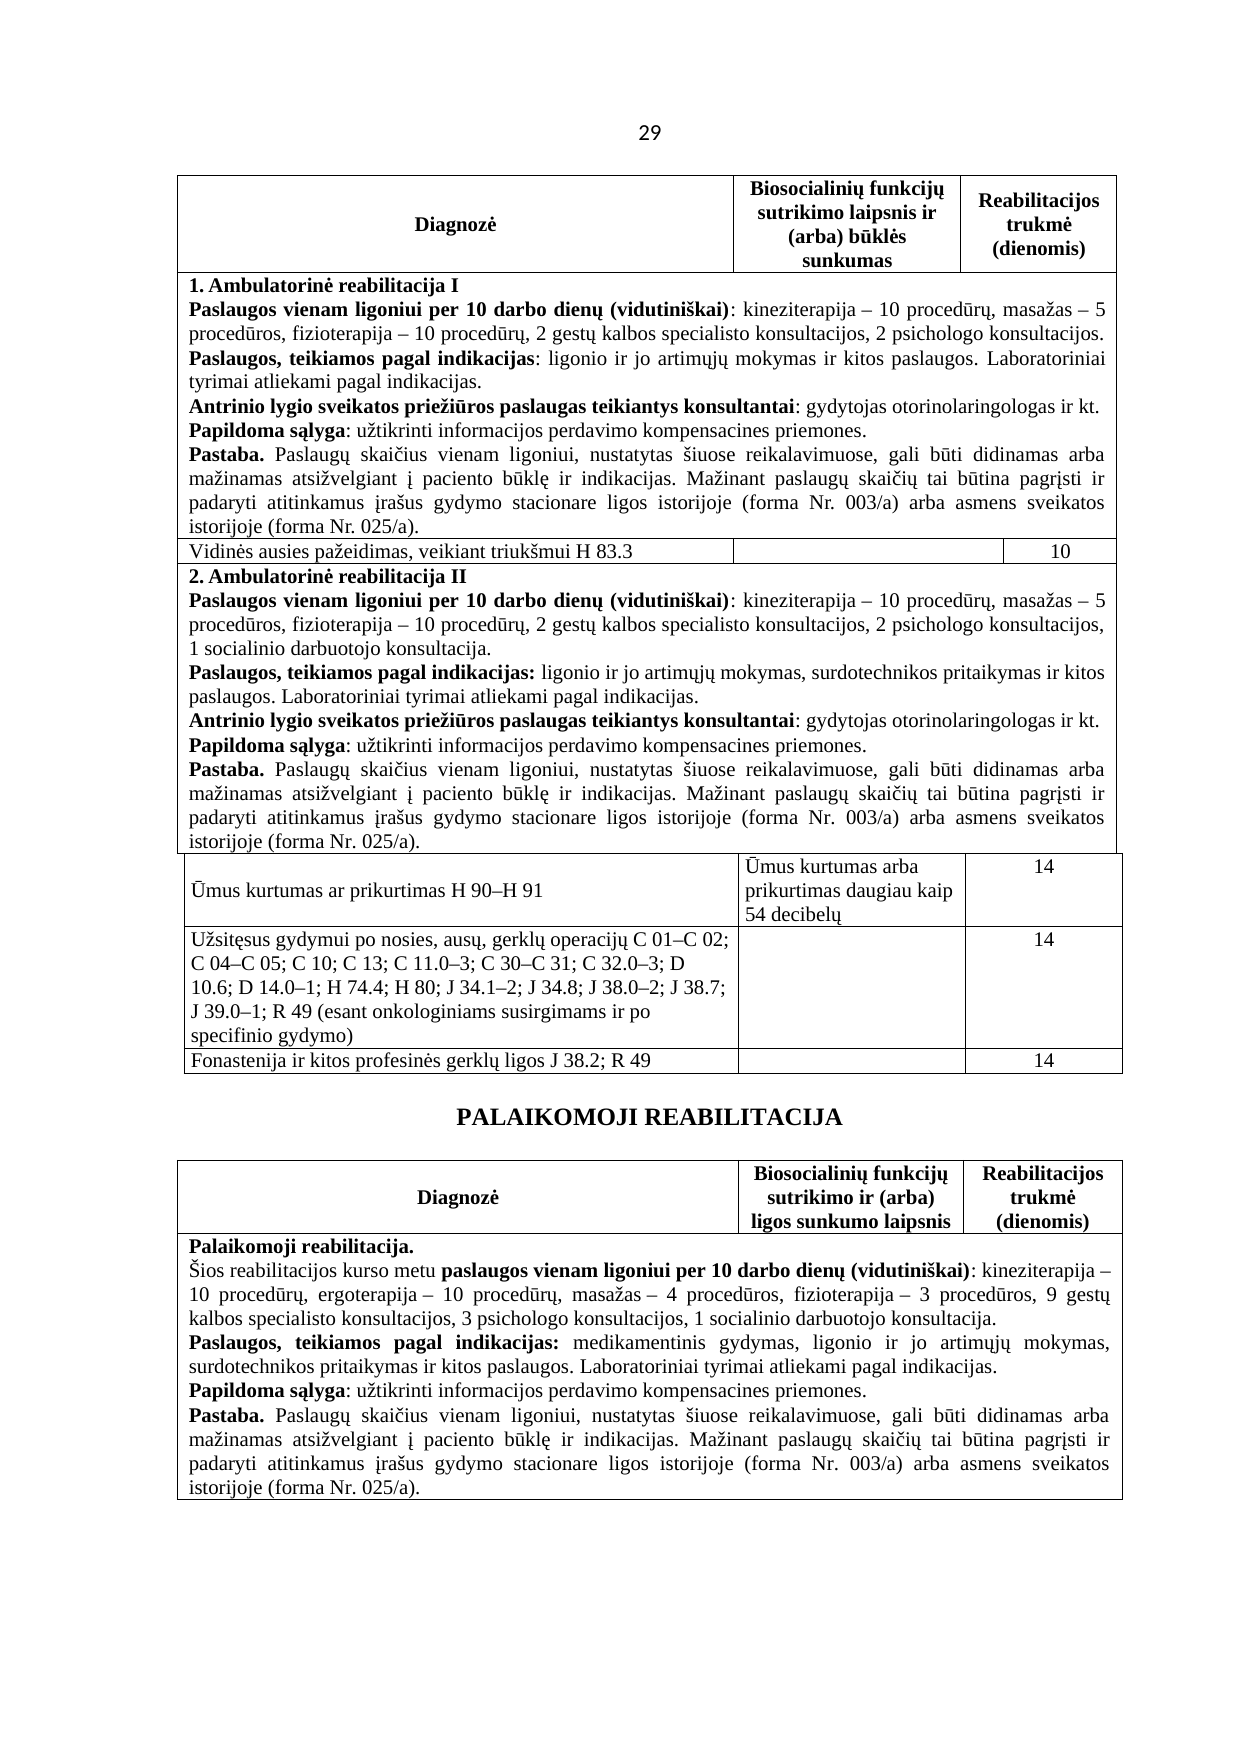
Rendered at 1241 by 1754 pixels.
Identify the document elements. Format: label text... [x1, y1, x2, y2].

table_cell [1117, 538, 1122, 563]
table_cell Ūmus kurtumas arba prikurtimas daugiau kaip 54 decibelų [739, 854, 965, 926]
table_header Biosocialinių funkcijų sutrikimo ir (arba) ligos sunkumo laipsnis [739, 1161, 963, 1233]
table_cell 14 [966, 927, 1122, 1047]
subtitle PALAIKOMOJI REABILITACIJA [177, 1102, 1122, 1131]
table_cell Ūmus kurtumas ar prikurtimas H 90–H 91 [185, 854, 738, 926]
table_cell [734, 539, 1003, 563]
table_cell [177, 1048, 184, 1072]
table_cell [177, 926, 184, 1047]
table_header [1117, 175, 1122, 272]
table_cell [177, 854, 184, 926]
table_cell [1117, 272, 1122, 538]
table_header Diagnozė [178, 1161, 738, 1233]
table_header Reabilitacijos trukmė (dienomis) [961, 176, 1116, 272]
table_cell 14 [966, 1049, 1122, 1072]
table_cell 14 [966, 854, 1122, 926]
table_cell 2. Ambulatorinė reabilitacija II Paslaugos vienam ligoniui per 10 darbo dienų (vidutiniškai): kineziterapija – 10 procedūrų, masažas – 5 procedūros, fizioterapija – 10 procedūrų, 2 gestų kalbos specialisto konsultacijos, 2 psichologo konsultacijos, 1 socialinio darbuotojo konsultacija. Paslaugos, teikiamos pagal indikacijas: ligonio ir jo artimųjų mokymas, surdotechnikos pritaikymas ir kitos paslaugos. Laboratoriniai tyrimai atliekami pagal indikacijas. Antrinio lygio sveikatos priežiūros paslaugas teikiantys konsultantai: gydytojas otorinolaringologas ir kt. Papildoma sąlyga: užtikrinti informacijos perdavimo kompensacines priemones. Pastaba. Paslaugų skaičius vienam ligoniui, nustatytas šiuose reikalavimuose, gali būti didinamas arba mažinamas atsižvelgiant į paciento būklę ir indikacijas. Mažinant paslaugų skaičių tai būtina pagrįsti ir padaryti atitinkamus įrašus gydymo stacionare ligos istorijoje (forma Nr. 003/a) arba asmens sveikatos istorijoje (forma Nr. 025/a). [178, 564, 1116, 853]
table_cell [1117, 563, 1122, 853]
table_header Biosocialinių funkcijų sutrikimo laipsnis ir (arba) būklės sunkumas [734, 176, 960, 272]
table_cell 1. Ambulatorinė reabilitacija I Paslaugos vienam ligoniui per 10 darbo dienų (vidutiniškai): kineziterapija – 10 procedūrų, masažas – 5 procedūros, fizioterapija – 10 procedūrų, 2 gestų kalbos specialisto konsultacijos, 2 psichologo konsultacijos. Paslaugos, teikiamos pagal indikacijas: ligonio ir jo artimųjų mokymas ir kitos paslaugos. Laboratoriniai tyrimai atliekami pagal indikacijas. Antrinio lygio sveikatos priežiūros paslaugas teikiantys konsultantai: gydytojas otorinolaringologas ir kt. Papildoma sąlyga: užtikrinti informacijos perdavimo kompensacines priemones. Pastaba. Paslaugų skaičius vienam ligoniui, nustatytas šiuose reikalavimuose, gali būti didinamas arba mažinamas atsižvelgiant į paciento būklę ir indikacijas. Mažinant paslaugų skaičių tai būtina pagrįsti ir padaryti atitinkamus įrašus gydymo stacionare ligos istorijoje (forma Nr. 003/a) arba asmens sveikatos istorijoje (forma Nr. 025/a). [178, 273, 1116, 538]
table_cell Vidinės ausies pažeidimas, veikiant triukšmui H 83.3 [178, 539, 733, 563]
table_cell [739, 1049, 965, 1072]
table_cell Užsitęsus gydymui po nosies, ausų, gerklų operacijų C 01–C 02; C 04–C 05; C 10; C 13; C 11.0–3; C 30–C 31; C 32.0–3; D 10.6; D 14.0–1; H 74.4; H 80; J 34.1–2; J 34.8; J 38.0–2; J 38.7; J 39.0–1; R 49 (esant onkologiniams susirgimams ir po specifinio gydymo) [185, 927, 738, 1047]
table_cell Palaikomoji reabilitacija. Šios reabilitacijos kurso metu paslaugos vienam ligoniui per 10 darbo dienų (vidutiniškai): kineziterapija – 10 procedūrų, ergoterapija – 10 procedūrų, masažas – 4 procedūros, fizioterapija – 3 procedūros, 9 gestų kalbos specialisto konsultacijos, 3 psichologo konsultacijos, 1 socialinio darbuotojo konsultacija. Paslaugos, teikiamos pagal indikacijas: medikamentinis gydymas, ligonio ir jo artimųjų mokymas, surdotechnikos pritaikymas ir kitos paslaugos. Laboratoriniai tyrimai atliekami pagal indikacijas. Papildoma sąlyga: užtikrinti informacijos perdavimo kompensacines priemones. Pastaba. Paslaugų skaičius vienam ligoniui, nustatytas šiuose reikalavimuose, gali būti didinamas arba mažinamas atsižvelgiant į paciento būklę ir indikacijas. Mažinant paslaugų skaičių tai būtina pagrįsti ir padaryti atitinkamus įrašus gydymo stacionare ligos istorijoje (forma Nr. 003/a) arba asmens sveikatos istorijoje (forma Nr. 025/a). [178, 1234, 1122, 1499]
table_cell [739, 927, 965, 1047]
table_header Diagnozė [178, 176, 733, 272]
table_header Reabilitacijos trukmė (dienomis) [964, 1161, 1122, 1233]
table_cell Fonastenija ir kitos profesinės gerklų ligos J 38.2; R 49 [185, 1049, 738, 1072]
table_cell 10 [1004, 539, 1116, 563]
